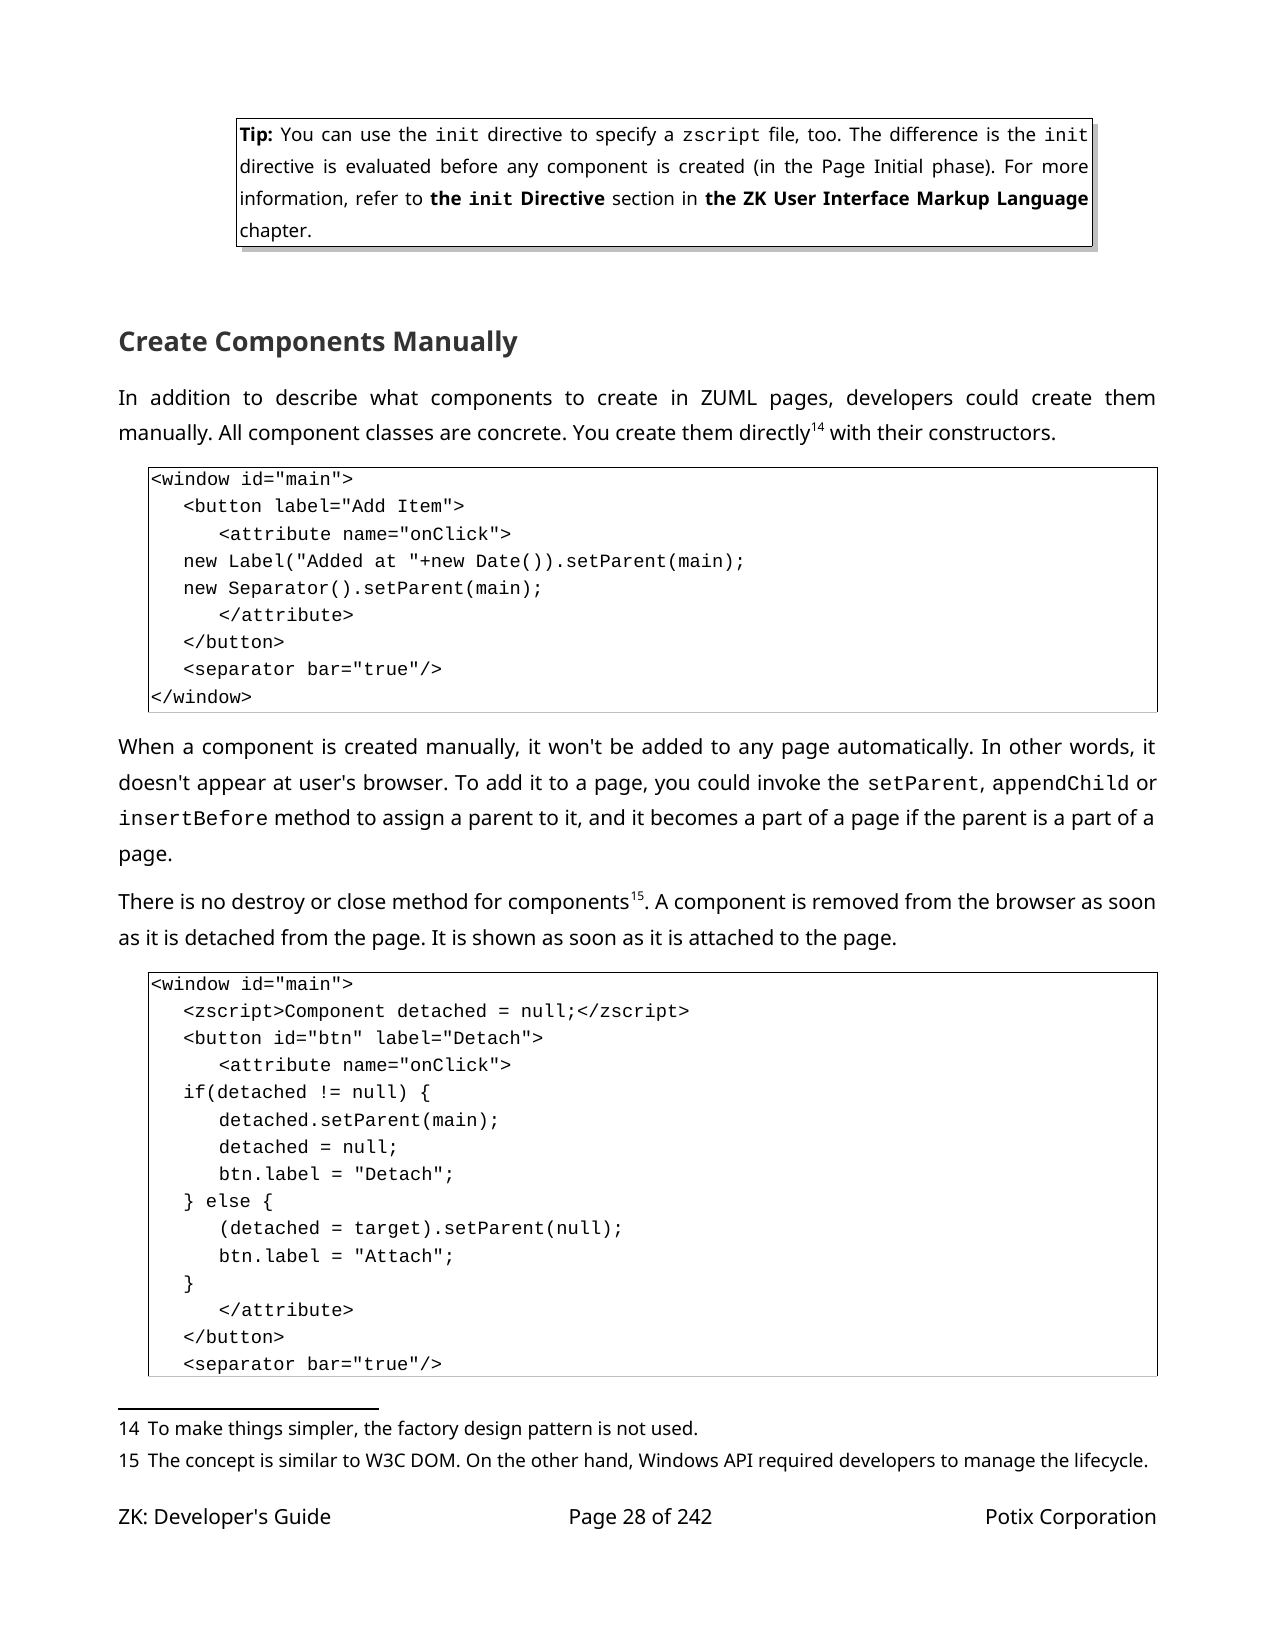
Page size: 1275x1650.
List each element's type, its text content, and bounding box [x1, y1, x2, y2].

text <separator bar="true"/> [149, 1352, 1157, 1376]
text <zscript>Component detached = null;</zscript> [149, 999, 1157, 1023]
text </window> [149, 684, 1157, 712]
text There is no destroy or close method for components. A component is removed from the browser as soon as it is detached from the page. It is shown as soon as it is attached to the page. [118, 887, 1157, 951]
text <separator bar="true"/> [149, 657, 1157, 682]
text } else { [149, 1189, 1157, 1213]
text detached = null; [149, 1135, 1157, 1159]
text <window id="main"> [149, 468, 1157, 491]
text } [149, 1271, 1157, 1295]
text The concept is similar to W3C DOM. On the other hand, Windows API required developers to manage the lifecycle. [118, 1447, 1157, 1473]
text (detached = target).setParent(null); [149, 1216, 1157, 1241]
text In addition to describe what components to create in ZUML pages, developers could create them manually. All component classes are concrete. You create them directly with their constructors. [118, 383, 1157, 446]
text </button> [149, 1325, 1157, 1349]
text </button> [149, 630, 1157, 654]
text </attribute> [149, 1298, 1157, 1322]
text <button label="Add Item"> [149, 494, 1157, 518]
text To make things simpler, the factory design pattern is not used. [118, 1416, 1157, 1441]
text detached.setParent(main); [149, 1107, 1157, 1132]
text btn.label = "Attach"; [149, 1243, 1157, 1268]
text new Separator().setParent(main); [149, 576, 1157, 600]
text if(detached != null) { [149, 1080, 1157, 1104]
text new Label("Added at "+new Date()).setParent(main); [149, 548, 1157, 573]
text <button id="btn" label="Detach"> [149, 1026, 1157, 1050]
text btn.label = "Detach"; [149, 1162, 1157, 1186]
text <attribute name="onClick"> [149, 1053, 1157, 1077]
text When a component is created manually, it won't be added to any page automatically. In other words, it doesn't appear at user's browser. To add it to a page, you could invoke the setParent, appendChild or insertBefore method to assign a parent to it, and it becomes a part of a page if the parent is a part of a page. [118, 732, 1157, 867]
text <attribute name="onClick"> [149, 521, 1157, 546]
subtitle Create Components Manually [118, 322, 1157, 359]
text <window id="main"> [149, 973, 1157, 996]
text </attribute> [149, 603, 1157, 627]
text Tip: You can use the init directive to specify a zscript file, too. The difference is the init directive is evaluated before any component is created (in the Page Initial phase). For more information, refer to the init Directive section in the ZK User Interface Markup Language chapter. [237, 119, 1092, 246]
